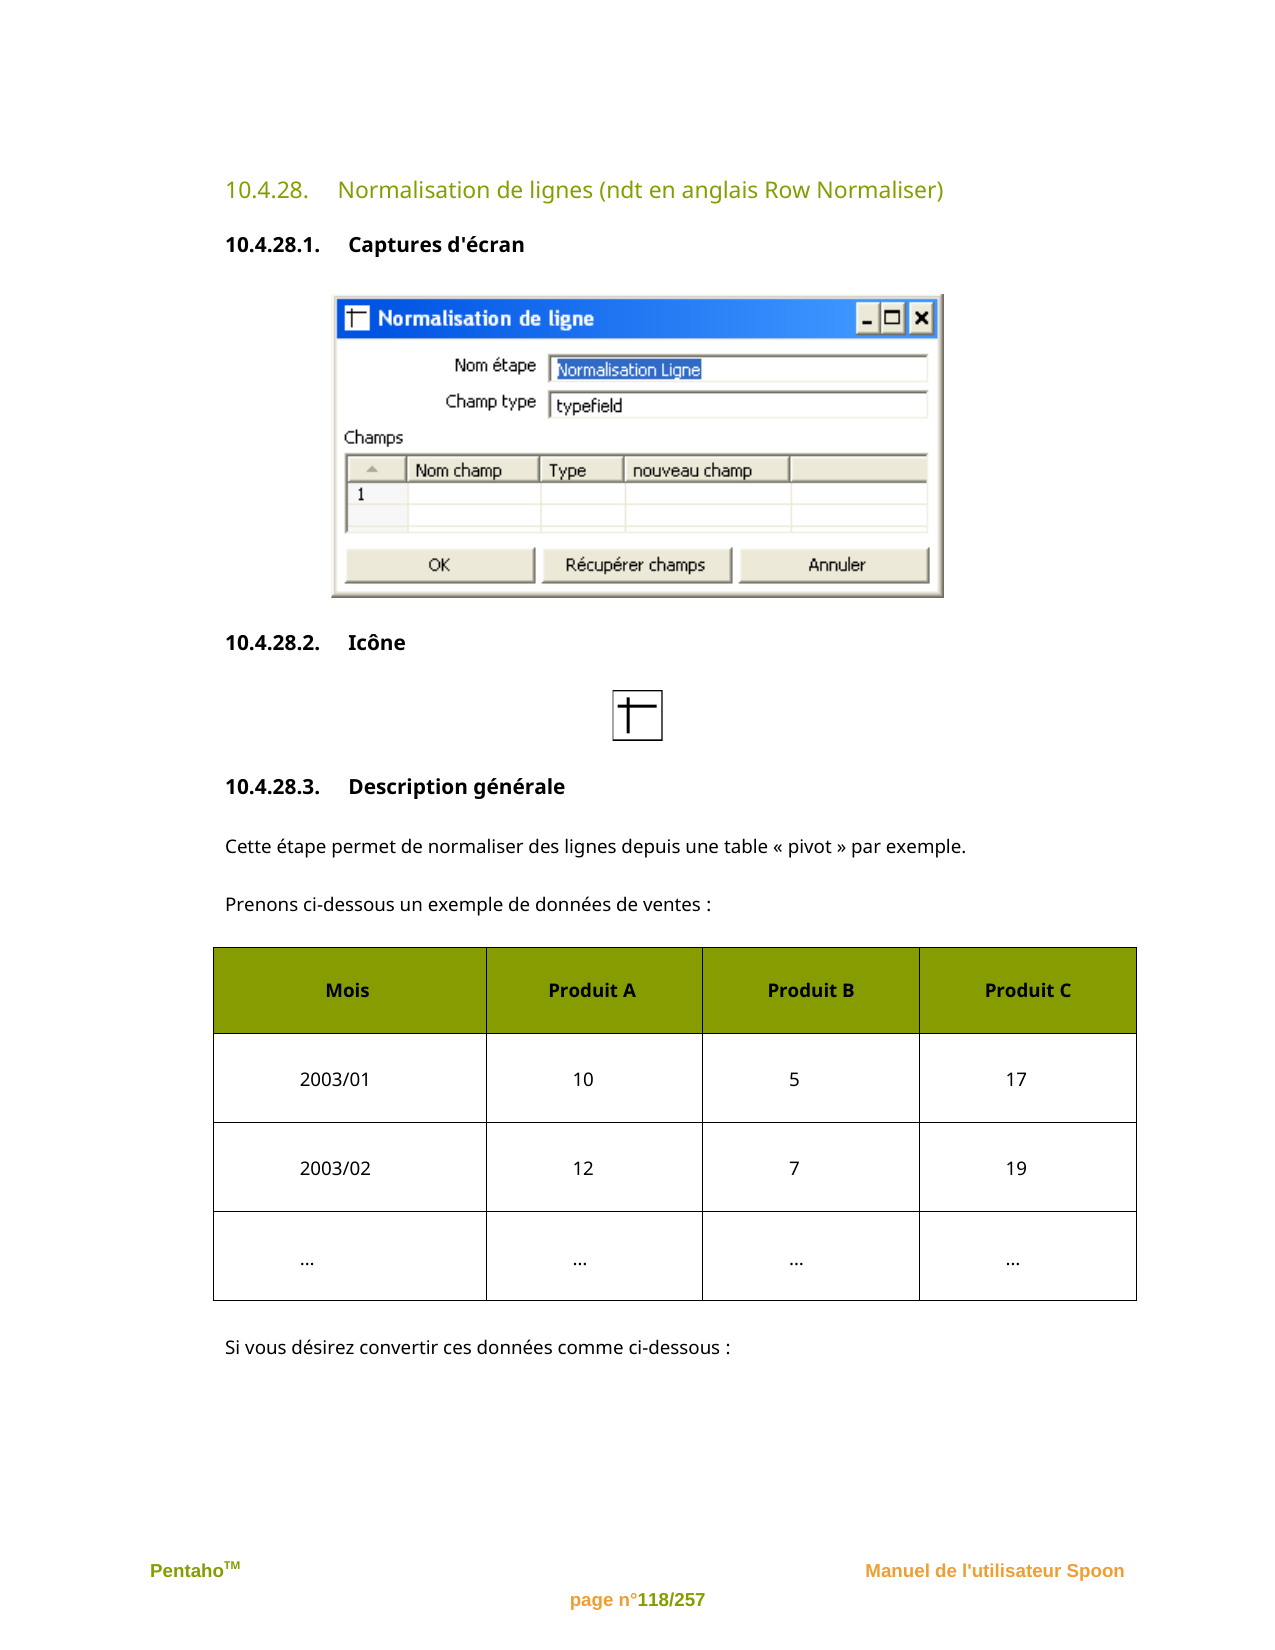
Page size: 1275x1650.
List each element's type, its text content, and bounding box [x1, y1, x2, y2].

subtitle Description générale [225, 772, 1125, 800]
subtitle Captures d'écran [225, 229, 1125, 258]
table_header Produit C [920, 948, 1136, 1033]
table_cell … [703, 1212, 919, 1300]
table_header Produit B [703, 948, 919, 1033]
table_header Mois [214, 948, 486, 1033]
table_cell 17 [920, 1034, 1136, 1122]
table_header Produit A [487, 948, 702, 1033]
table_cell … [920, 1212, 1136, 1300]
picture [612, 690, 663, 741]
subtitle Icône [225, 628, 1125, 656]
table_cell 10 [487, 1034, 702, 1122]
subtitle Normalisation de lignes (ndt en anglais Row Normaliser) [225, 175, 1125, 204]
picture [331, 294, 944, 598]
table_cell 2003/02 [214, 1123, 486, 1211]
text Si vous désirez convertir ces données comme ci-dessous : [225, 1331, 1125, 1360]
text Prenons ci-dessous un exemple de données de ventes : [225, 888, 1125, 918]
table_cell 5 [703, 1034, 919, 1122]
table_cell … [214, 1212, 486, 1300]
text Cette étape permet de normaliser des lignes depuis une table « pivot » par exemple. [225, 830, 1125, 859]
table_cell 7 [703, 1123, 919, 1211]
table_cell 19 [920, 1123, 1136, 1211]
table_cell 12 [487, 1123, 702, 1211]
table_cell … [487, 1212, 702, 1300]
table_cell 2003/01 [214, 1034, 486, 1122]
